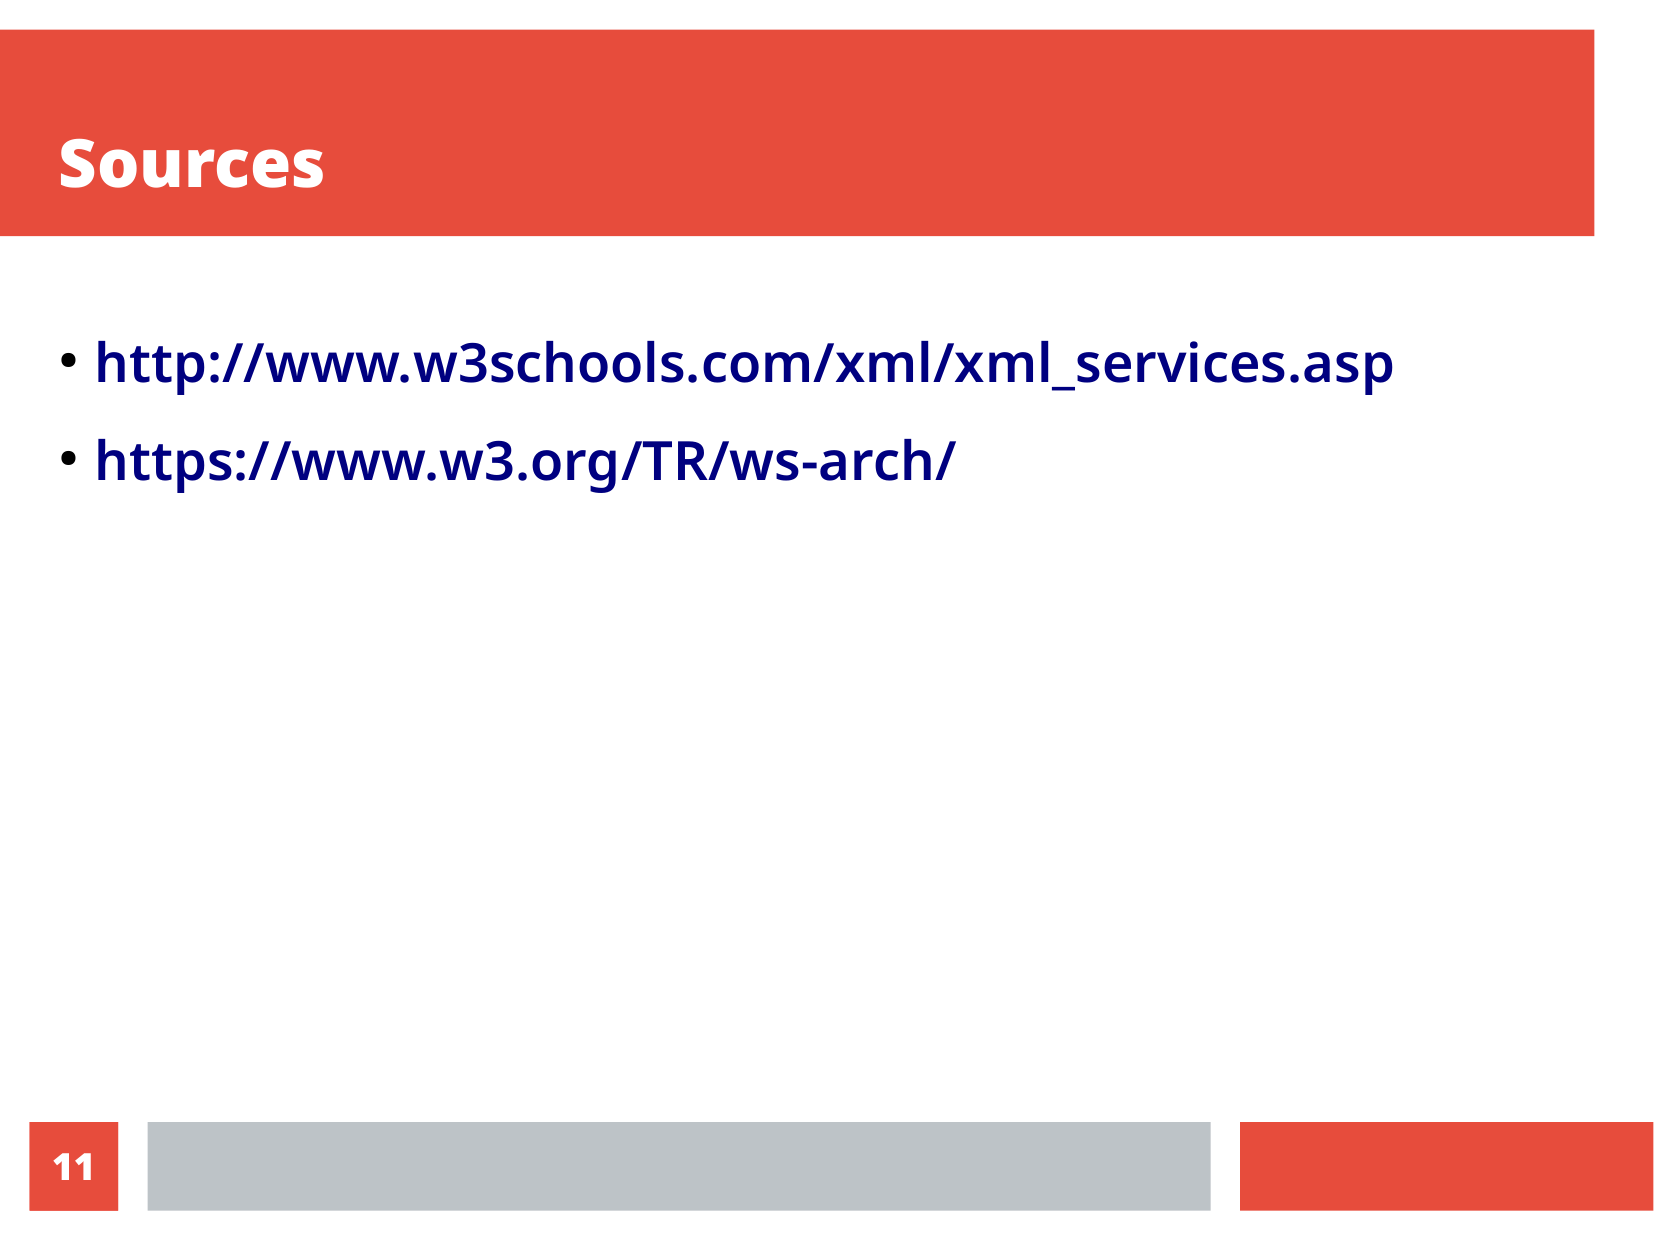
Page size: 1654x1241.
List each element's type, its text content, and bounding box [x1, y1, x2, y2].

title Sources [59, 59, 1595, 207]
list http://www.w3schools.com/xml/xml_services.asp https://www.w3.org/TR/ws-arch/ [59, 324, 1565, 1093]
